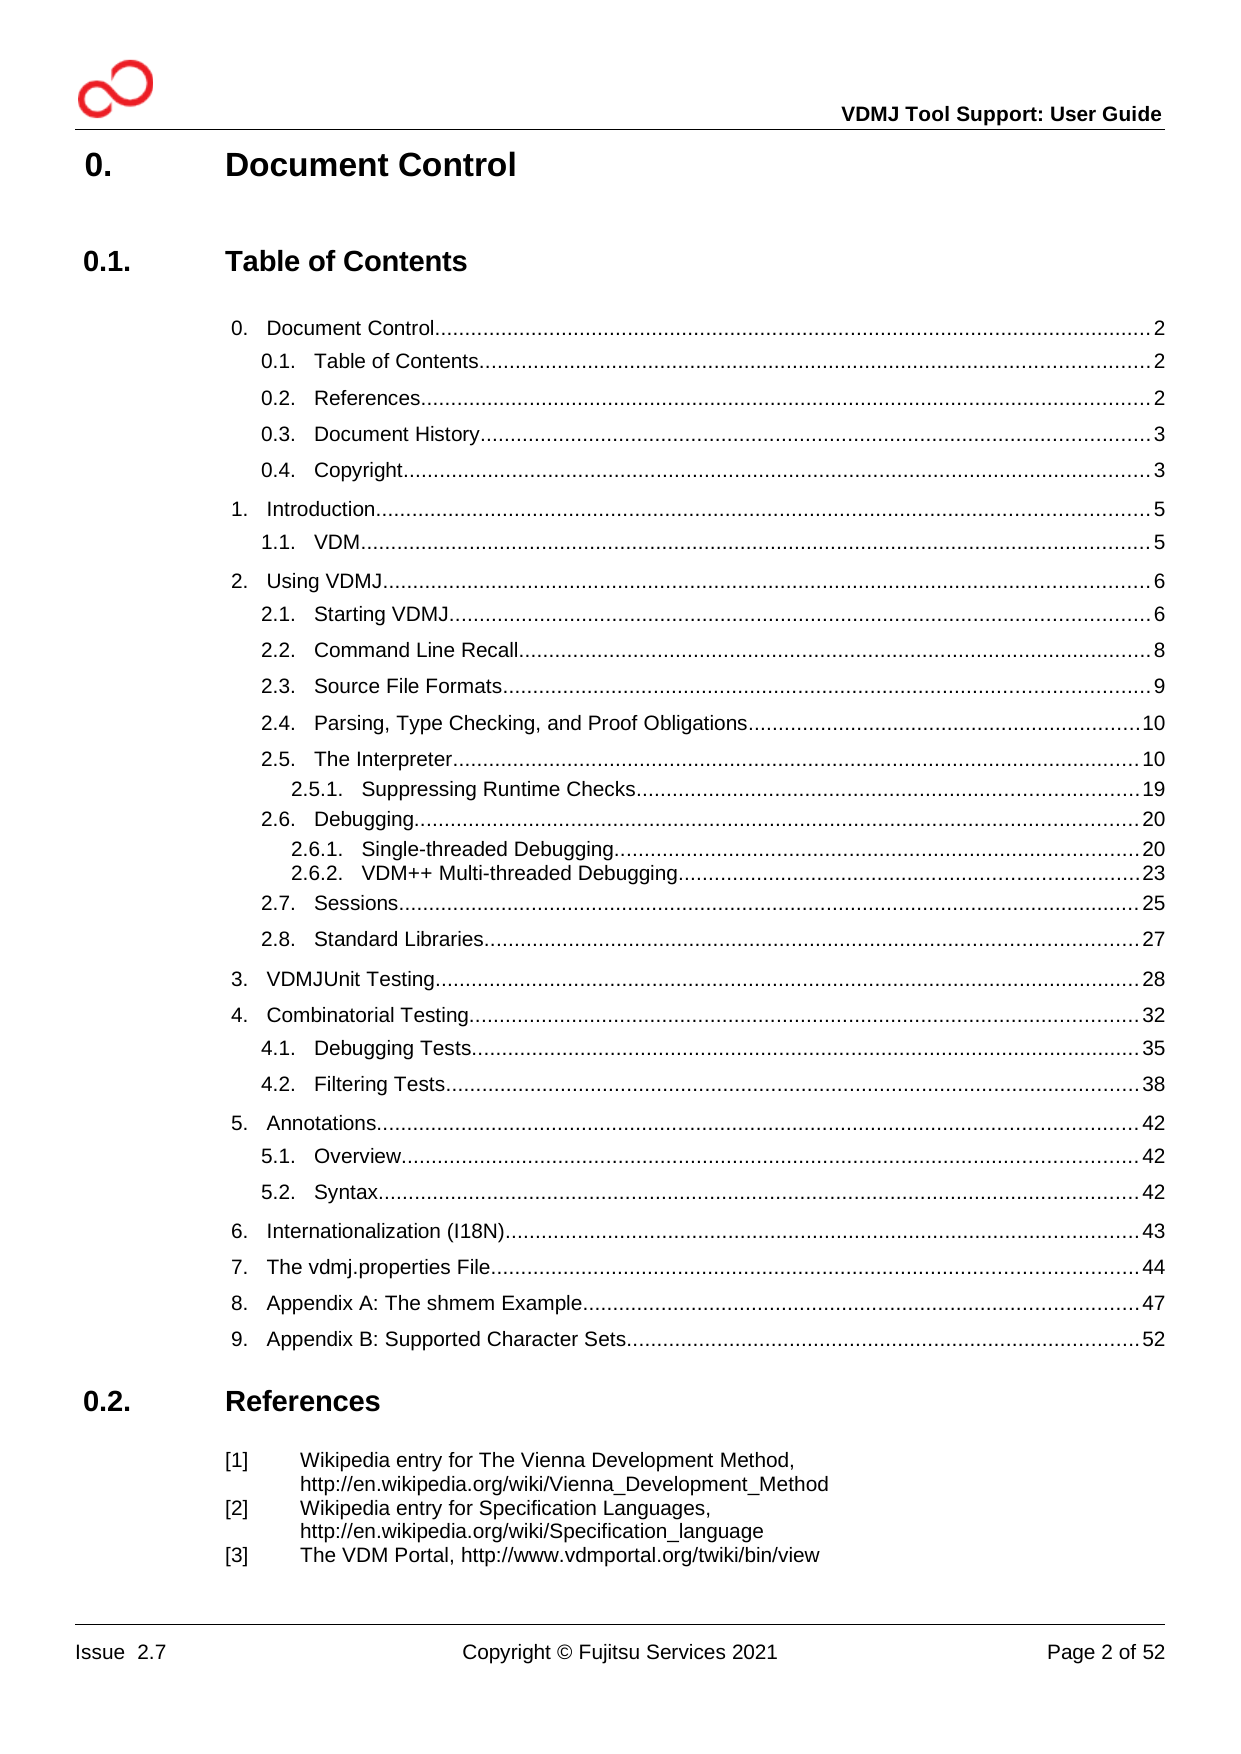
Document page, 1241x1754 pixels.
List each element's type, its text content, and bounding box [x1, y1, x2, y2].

text 0. Document Control 2 [225, 316, 1165, 340]
text 2. Using VDMJ 6 [225, 569, 1165, 593]
text 2.6.2. VDM++ Multi-threaded Debugging 23 [285, 861, 1165, 885]
text 8. Appendix A: The shmem Example 47 [225, 1291, 1165, 1315]
subtitle Table of Contents [75, 244, 1165, 277]
text 6. Internationalization (I18N) 43 [225, 1219, 1165, 1243]
text 2.2. Command Line Recall 8 [255, 638, 1165, 662]
text 2.7. Sessions 25 [255, 891, 1165, 915]
text 5.2. Syntax 42 [255, 1180, 1165, 1204]
text 4.2. Filtering Tests 38 [255, 1072, 1165, 1096]
text 2.3. Source File Formats 9 [255, 674, 1165, 698]
list The VDM Portal, http://www.vdmportal.org/twiki/bin/view [225, 1544, 1165, 1568]
text 9. Appendix B: Supported Character Sets 52 [225, 1327, 1165, 1351]
text 5. Annotations 42 [225, 1111, 1165, 1135]
text 2.4. Parsing, Type Checking, and Proof Obligations 10 [255, 711, 1165, 735]
text 5.1. Overview 42 [255, 1144, 1165, 1168]
text 0.4. Copyright 3 [255, 458, 1165, 482]
text 0.2. References 2 [255, 386, 1165, 409]
text 7. The vdmj.properties File 44 [225, 1255, 1165, 1279]
text 1.1. VDM 5 [255, 530, 1165, 554]
text 2.5. The Interpreter 10 [255, 747, 1165, 771]
subtitle References [75, 1384, 1165, 1418]
text 2.5.1. Suppressing Runtime Checks 19 [285, 777, 1165, 801]
picture [78, 52, 153, 128]
subtitle Document Control [75, 145, 1165, 184]
text 0.1. Table of Contents 2 [255, 349, 1165, 373]
list Wikipedia entry for Specification Languages, http://en.wikipedia.org/wiki/Specification_language [225, 1496, 1165, 1544]
text 4. Combinatorial Testing 32 [225, 1002, 1165, 1027]
text 4.1. Debugging Tests 35 [255, 1036, 1165, 1060]
text 2.6.1. Single-threaded Debugging 20 [285, 837, 1165, 861]
text 2.6. Debugging 20 [255, 807, 1165, 831]
text 1. Introduction 5 [225, 497, 1165, 521]
text 3. VDMJUnit Testing 28 [225, 966, 1165, 991]
text 0.3. Document History 3 [255, 422, 1165, 446]
text 2.1. Starting VDMJ 6 [255, 602, 1165, 626]
list Wikipedia entry for The Vienna Development Method, http://en.wikipedia.org/wiki/Vienna_Development_Method [225, 1448, 1165, 1496]
text 2.8. Standard Libraries 27 [255, 927, 1165, 951]
